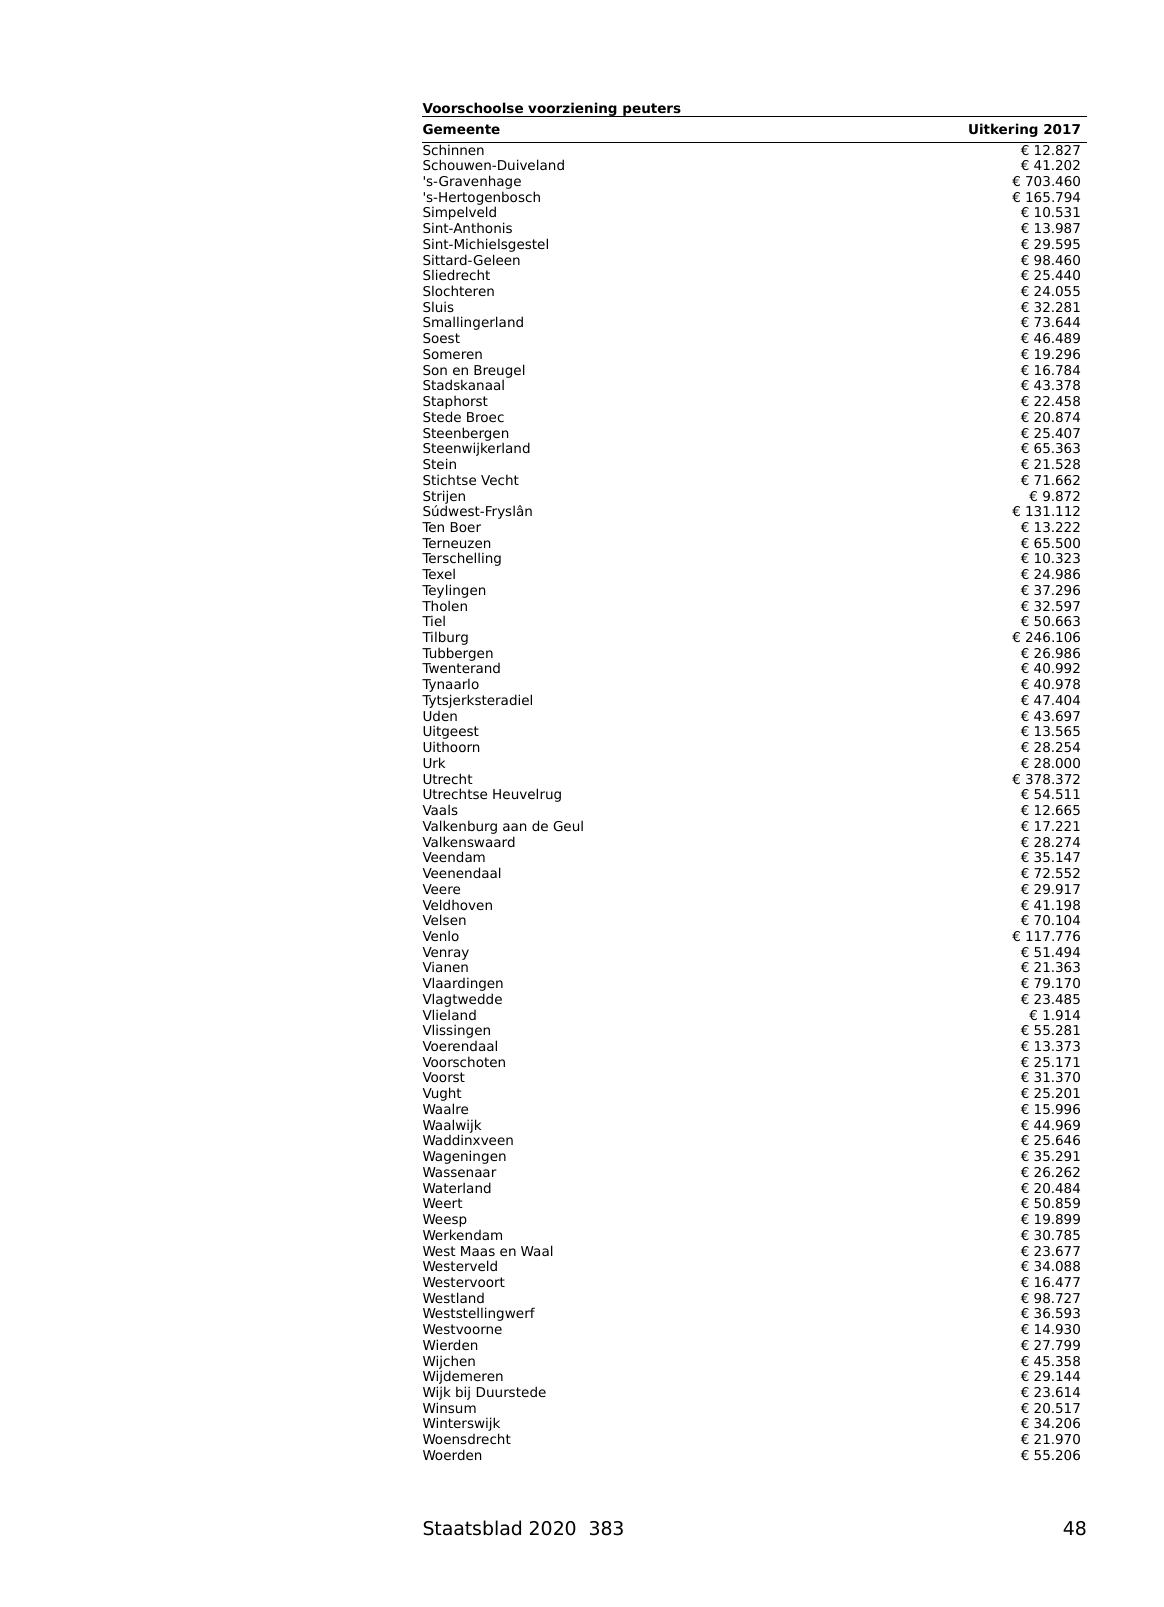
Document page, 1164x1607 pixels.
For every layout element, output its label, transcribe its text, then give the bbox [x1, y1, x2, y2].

table_cell € 34.088 [769, 1259, 1087, 1275]
table_cell Waalwijk [422, 1118, 768, 1133]
table_cell € 26.262 [769, 1165, 1087, 1180]
table_cell Simpelveld [422, 205, 768, 221]
table_cell € 10.323 [769, 551, 1087, 567]
table_cell € 55.206 [769, 1448, 1087, 1463]
table_cell Steenwijkerland [422, 441, 768, 457]
table_cell Venray [422, 945, 768, 960]
table_cell Veldhoven [422, 897, 768, 913]
table_cell € 45.358 [769, 1354, 1087, 1369]
table_cell € 36.593 [769, 1306, 1087, 1322]
table_cell € 41.202 [769, 158, 1087, 174]
table_cell Ten Boer [422, 520, 768, 536]
table_cell Stichtse Vecht [422, 473, 768, 488]
table_cell Winsum [422, 1401, 768, 1416]
table_cell Waterland [422, 1180, 768, 1196]
table_cell Westervoort [422, 1275, 768, 1291]
table_cell 's-Hertogenbosch [422, 190, 768, 205]
table_cell Voorschoten [422, 1055, 768, 1070]
table_cell Stede Broec [422, 410, 768, 425]
table_cell € 50.859 [769, 1196, 1087, 1212]
table_cell Wierden [422, 1338, 768, 1353]
table_cell Slochteren [422, 284, 768, 299]
table_cell € 20.517 [769, 1401, 1087, 1416]
table_cell West Maas en Waal [422, 1243, 768, 1259]
table_cell Terschelling [422, 551, 768, 567]
table_cell Wijdemeren [422, 1369, 768, 1385]
table_cell € 13.987 [769, 221, 1087, 237]
table_cell Twenterand [422, 661, 768, 677]
table_cell Werkendam [422, 1228, 768, 1243]
table_cell Tholen [422, 599, 768, 614]
table_cell Strijen [422, 488, 768, 504]
table_cell Wageningen [422, 1149, 768, 1165]
table_cell € 703.460 [769, 174, 1087, 189]
table_cell Schouwen-Duiveland [422, 158, 768, 174]
table_cell € 28.000 [769, 756, 1087, 771]
table_cell Weert [422, 1196, 768, 1212]
table_cell € 1.914 [769, 1008, 1087, 1023]
table_cell Woerden [422, 1448, 768, 1463]
table_cell Wijk bij Duurstede [422, 1385, 768, 1401]
table_header Voorschoolse voorziening peuters [422, 100, 1087, 116]
table_cell Stein [422, 457, 768, 473]
table_cell Weststellingwerf [422, 1306, 768, 1322]
table_cell Sint-Michielsgestel [422, 237, 768, 252]
table_cell Teylingen [422, 583, 768, 598]
table_cell € 117.776 [769, 929, 1087, 944]
table_cell € 40.992 [769, 661, 1087, 677]
table_cell Tubbergen [422, 646, 768, 661]
table_cell € 13.373 [769, 1039, 1087, 1054]
table_cell Urk [422, 756, 768, 771]
table_cell Vaals [422, 803, 768, 819]
table_cell Súdwest-Fryslân [422, 504, 768, 520]
table_cell € 15.996 [769, 1102, 1087, 1117]
table_cell Westland [422, 1291, 768, 1306]
table_cell Tytsjerksteradiel [422, 693, 768, 708]
table_cell € 23.677 [769, 1243, 1087, 1259]
table_cell € 54.511 [769, 787, 1087, 803]
table_cell € 35.147 [769, 850, 1087, 866]
table_cell Uitkering 2017 [769, 117, 1087, 142]
table_cell Voorst [422, 1070, 768, 1086]
table_cell Gemeente [422, 117, 768, 142]
table_cell Tiel [422, 614, 768, 630]
table_cell € 43.697 [769, 709, 1087, 724]
table_cell € 37.296 [769, 583, 1087, 598]
table_cell € 43.378 [769, 378, 1087, 394]
table_cell € 20.484 [769, 1180, 1087, 1196]
table_cell Steenbergen [422, 425, 768, 441]
table_cell € 21.363 [769, 960, 1087, 976]
table_cell € 28.274 [769, 834, 1087, 850]
table_cell € 25.646 [769, 1133, 1087, 1149]
table_cell Vlagtwedde [422, 992, 768, 1007]
table_cell Schinnen [422, 143, 768, 158]
table_cell € 165.794 [769, 190, 1087, 205]
table_cell Voerendaal [422, 1039, 768, 1054]
table_cell € 13.565 [769, 724, 1087, 740]
table_cell € 26.986 [769, 646, 1087, 661]
table_cell € 51.494 [769, 945, 1087, 960]
table_cell € 29.917 [769, 882, 1087, 897]
table_cell € 378.372 [769, 771, 1087, 787]
table_cell € 131.112 [769, 504, 1087, 520]
table_cell € 12.665 [769, 803, 1087, 819]
table_cell Sliedrecht [422, 268, 768, 284]
table_cell € 44.969 [769, 1118, 1087, 1133]
table_cell € 29.595 [769, 237, 1087, 252]
table_cell € 72.552 [769, 866, 1087, 882]
table_cell € 12.827 [769, 143, 1087, 158]
table_cell € 73.644 [769, 315, 1087, 331]
table_cell Sint-Anthonis [422, 221, 768, 237]
table_cell € 20.874 [769, 410, 1087, 425]
table_cell € 23.485 [769, 992, 1087, 1007]
table_cell Staphorst [422, 394, 768, 410]
table_cell € 27.799 [769, 1338, 1087, 1353]
table_cell 's-Gravenhage [422, 174, 768, 189]
table_cell Uitgeest [422, 724, 768, 740]
table_cell € 65.500 [769, 536, 1087, 551]
table_cell € 32.597 [769, 599, 1087, 614]
table_cell Veendam [422, 850, 768, 866]
table_cell Westerveld [422, 1259, 768, 1275]
table_cell € 246.106 [769, 630, 1087, 646]
table_cell Tilburg [422, 630, 768, 646]
table_cell Weesp [422, 1212, 768, 1228]
table_cell Waddinxveen [422, 1133, 768, 1149]
table_cell € 50.663 [769, 614, 1087, 630]
table_cell € 19.296 [769, 347, 1087, 362]
table_cell € 35.291 [769, 1149, 1087, 1165]
table_cell € 22.458 [769, 394, 1087, 410]
table_cell € 40.978 [769, 677, 1087, 693]
table_cell € 98.727 [769, 1291, 1087, 1306]
table_cell Waalre [422, 1102, 768, 1117]
table_cell € 70.104 [769, 913, 1087, 929]
table_cell € 24.986 [769, 567, 1087, 583]
table_cell € 14.930 [769, 1322, 1087, 1338]
table_cell € 71.662 [769, 473, 1087, 488]
table_cell Texel [422, 567, 768, 583]
table_cell Vught [422, 1086, 768, 1102]
table_cell € 29.144 [769, 1369, 1087, 1385]
table_cell Wassenaar [422, 1165, 768, 1180]
table_cell € 9.872 [769, 488, 1087, 504]
table_cell € 24.055 [769, 284, 1087, 299]
table_cell € 17.221 [769, 819, 1087, 834]
table_cell € 21.528 [769, 457, 1087, 473]
table_cell € 98.460 [769, 253, 1087, 268]
table_cell Sluis [422, 300, 768, 315]
table_cell € 25.440 [769, 268, 1087, 284]
table_cell € 10.531 [769, 205, 1087, 221]
table_cell € 25.201 [769, 1086, 1087, 1102]
table_cell € 34.206 [769, 1416, 1087, 1432]
table_cell € 46.489 [769, 331, 1087, 347]
table_cell € 41.198 [769, 897, 1087, 913]
table_cell Valkenswaard [422, 834, 768, 850]
table_cell Venlo [422, 929, 768, 944]
table_cell Stadskanaal [422, 378, 768, 394]
table_cell € 65.363 [769, 441, 1087, 457]
table_cell € 16.784 [769, 363, 1087, 378]
table_cell Vlieland [422, 1008, 768, 1023]
table_cell Utrecht [422, 771, 768, 787]
table_cell Soest [422, 331, 768, 347]
table_cell € 30.785 [769, 1228, 1087, 1243]
table_cell Sittard-Geleen [422, 253, 768, 268]
table_cell Utrechtse Heuvelrug [422, 787, 768, 803]
table_cell € 47.404 [769, 693, 1087, 708]
table_cell Vianen [422, 960, 768, 976]
table_cell € 25.407 [769, 425, 1087, 441]
table_cell € 19.899 [769, 1212, 1087, 1228]
table_cell Tynaarlo [422, 677, 768, 693]
table_cell Vlissingen [422, 1023, 768, 1039]
table_cell € 23.614 [769, 1385, 1087, 1401]
table_cell € 25.171 [769, 1055, 1087, 1070]
table_cell Uden [422, 709, 768, 724]
table_cell € 32.281 [769, 300, 1087, 315]
table_cell Wijchen [422, 1354, 768, 1369]
table_cell Valkenburg aan de Geul [422, 819, 768, 834]
table_cell € 55.281 [769, 1023, 1087, 1039]
table_cell Someren [422, 347, 768, 362]
table_cell € 28.254 [769, 740, 1087, 756]
table_cell € 31.370 [769, 1070, 1087, 1086]
table_cell Smallingerland [422, 315, 768, 331]
table_cell € 79.170 [769, 976, 1087, 992]
table_cell Veenendaal [422, 866, 768, 882]
table_cell Terneuzen [422, 536, 768, 551]
table_cell Veere [422, 882, 768, 897]
table_cell Woensdrecht [422, 1432, 768, 1448]
table_cell € 13.222 [769, 520, 1087, 536]
table_cell € 16.477 [769, 1275, 1087, 1291]
table_cell Velsen [422, 913, 768, 929]
table_cell Westvoorne [422, 1322, 768, 1338]
table_cell € 21.970 [769, 1432, 1087, 1448]
table_cell Son en Breugel [422, 363, 768, 378]
table_cell Vlaardingen [422, 976, 768, 992]
table_cell Winterswijk [422, 1416, 768, 1432]
table_cell Uithoorn [422, 740, 768, 756]
